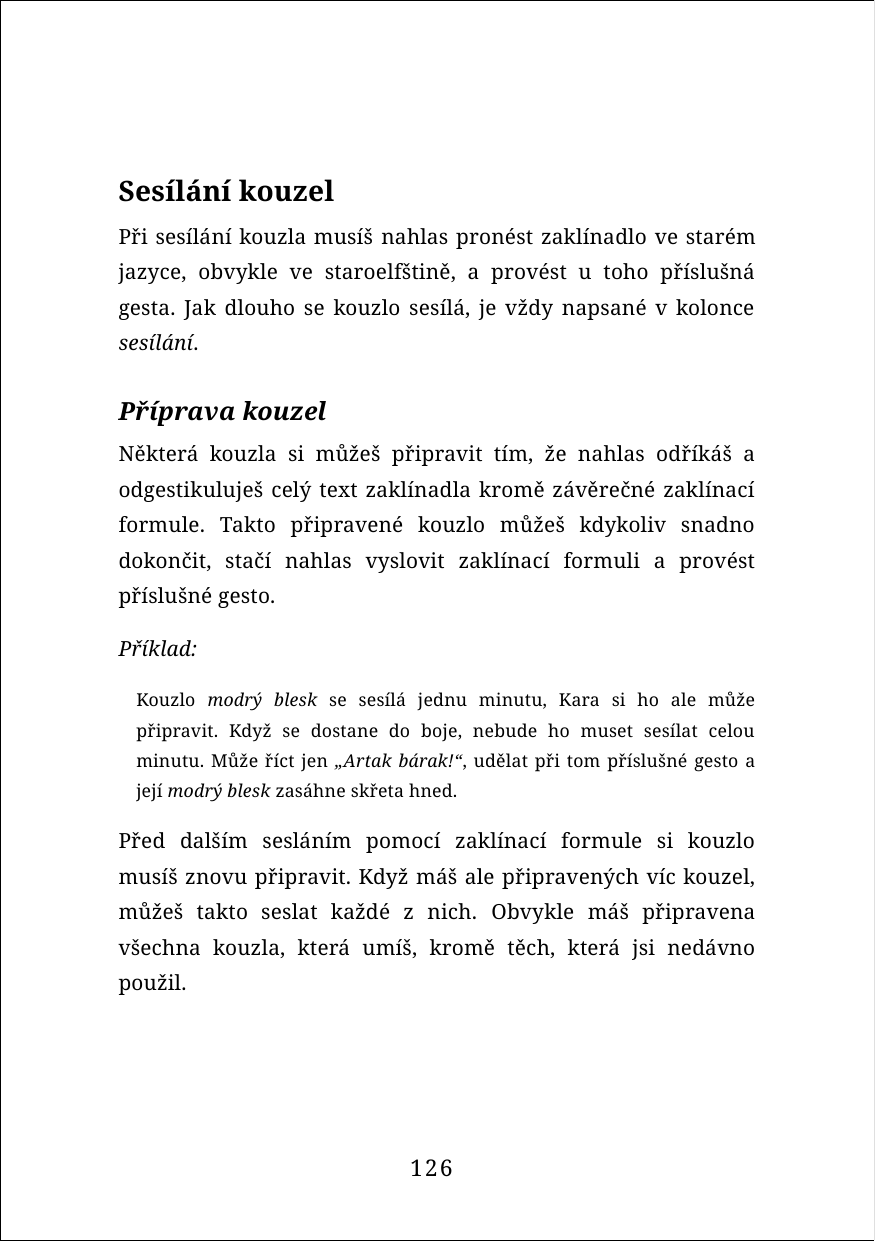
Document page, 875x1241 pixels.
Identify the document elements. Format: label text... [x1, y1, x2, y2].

text Příklad: [118, 634, 756, 663]
text Při sesílání kouzla musíš nahlas pronést zaklínadlo ve starém jazyce, obvykle ve staroelfštině, a provést u toho příslušná gesta. Jak dlouho se kouzlo sesílá, je vždy napsané v kolonce sesílání. [118, 222, 756, 357]
text Před dalším sesláním pomocí zaklínací formule si kouzlo musíš znovu připravit. Když máš ale připravených víc kouzel, můžeš takto seslat každé z nich. Obvykle máš připravena všechna kouzla, která umíš, kromě těch, která jsi nedávno použil. [118, 826, 756, 997]
text Některá kouzla si můžeš připravit tím, že nahlas odříkáš a odgestikuluješ celý text zaklínadla kromě závěrečné zaklínací formule. Takto připravené kouzlo můžeš kdykoliv snadno dokončit, stačí nahlas vyslovit zaklínací formuli a provést příslušné gesto. [118, 439, 756, 610]
subtitle Sesílání kouzel [118, 172, 756, 210]
text Kouzlo modrý blesk se sesílá jednu minutu, Kara si ho ale může připravit. Když se dostane do boje, nebude ho muset sesílat celou minutu. Může říct jen „Artak bárak!“, udělat při tom příslušné gesto a její modrý blesk zasáhne skřeta hned. [136, 688, 756, 803]
subtitle Příprava kouzel [118, 393, 756, 427]
